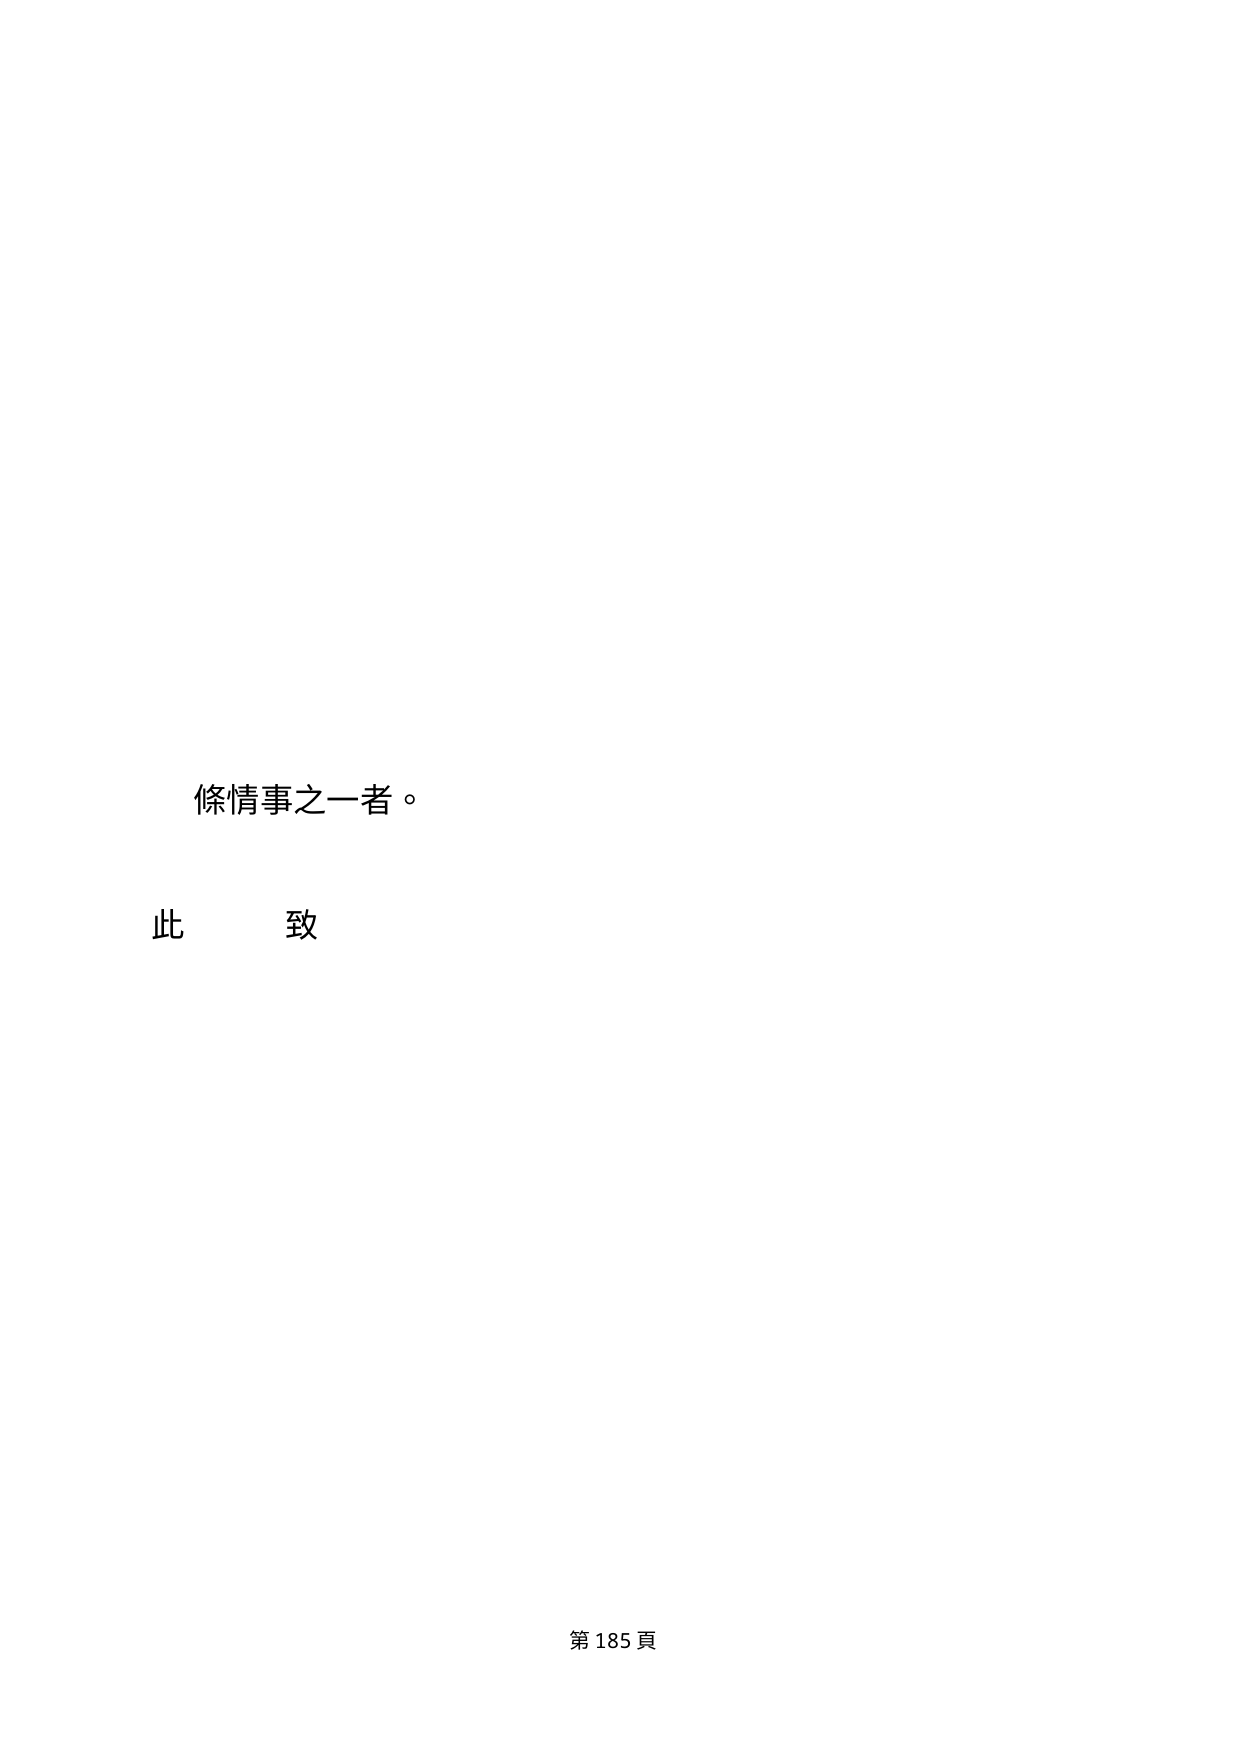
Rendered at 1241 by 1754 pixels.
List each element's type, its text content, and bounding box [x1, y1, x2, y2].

list 條情事之一者。 [118, 756, 1107, 818]
text 此 致 [118, 881, 1107, 943]
